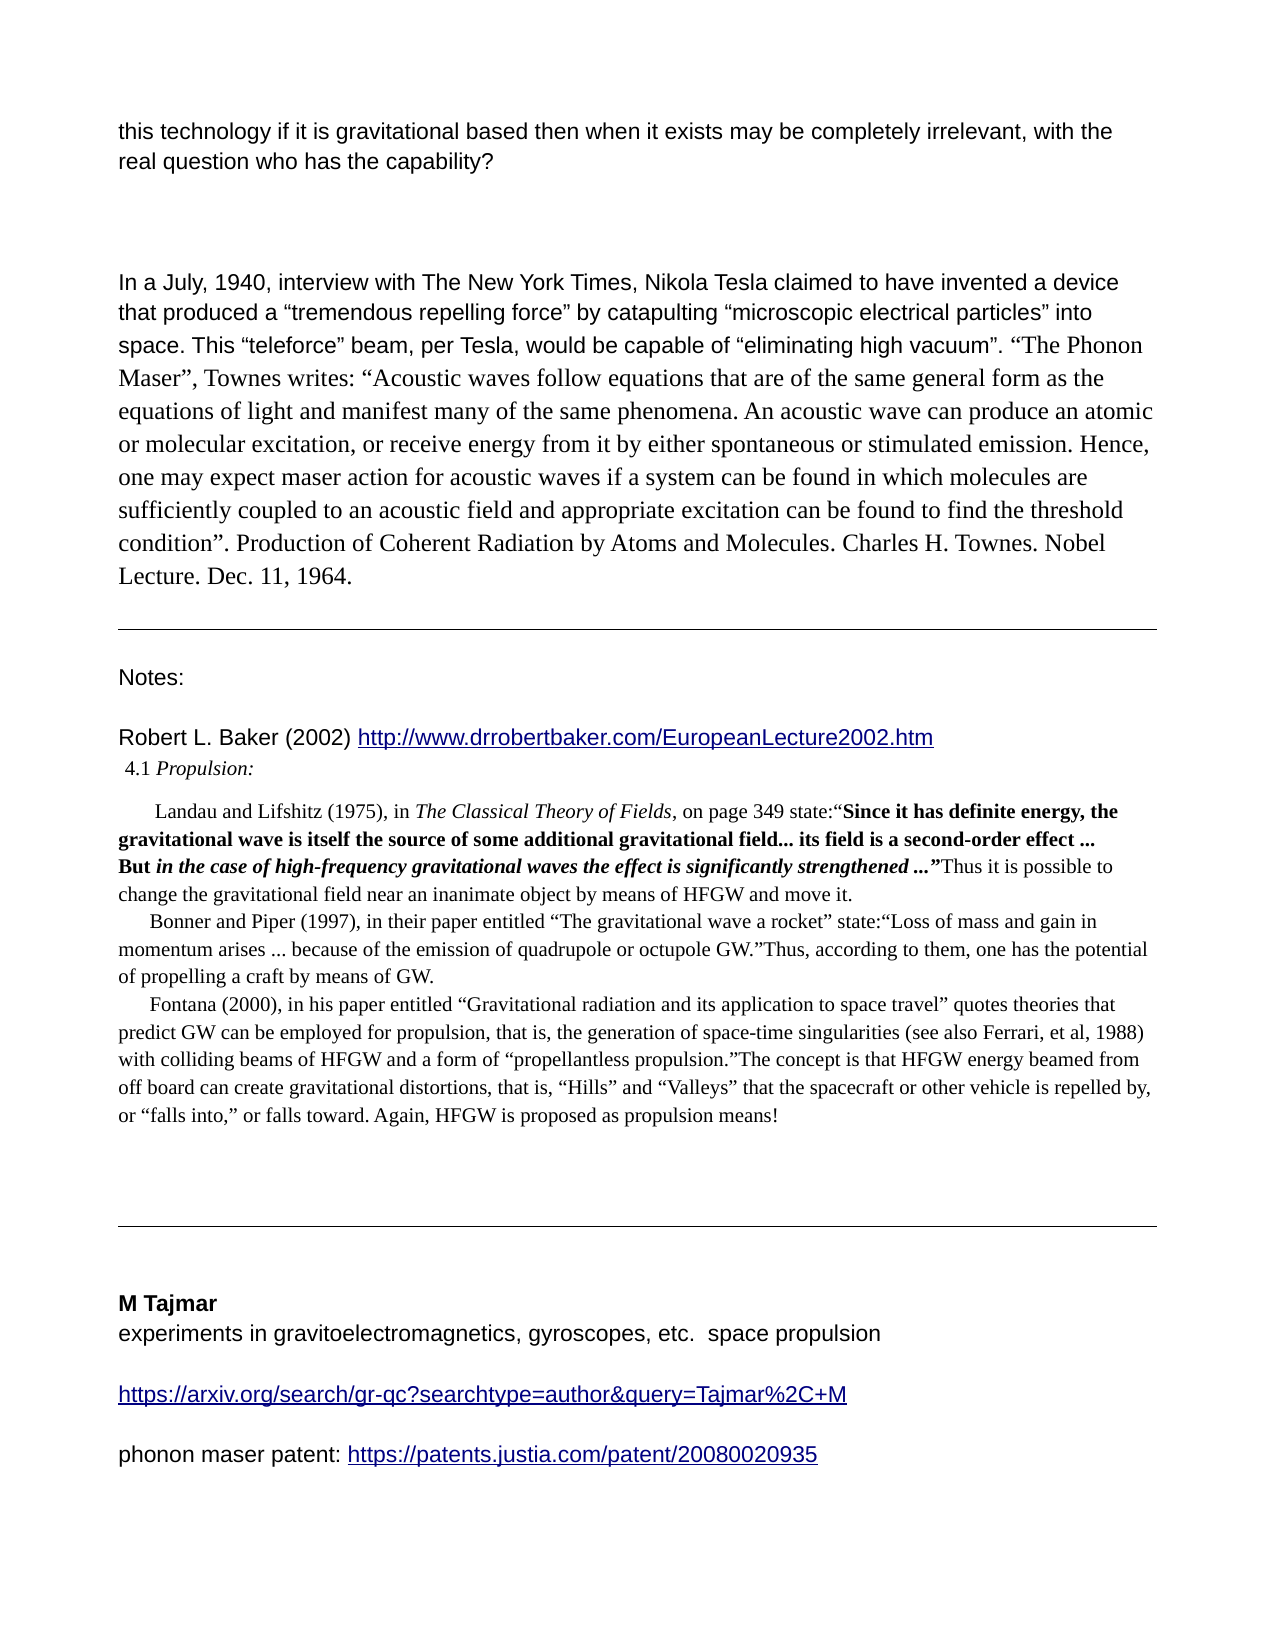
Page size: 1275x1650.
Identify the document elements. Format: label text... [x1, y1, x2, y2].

text this technology if it is gravitational based then when it exists may be completely irrelevant, with the real question who has the capability? [118, 118, 1157, 175]
text Fontana (2000), in his paper entitled “Gravitational radiation and its application to space travel” quotes theories that predict GW can be employed for propulsion, that is, the generation of space-time singularities (see also Ferrari, et al, 1988) with colliding beams of HFGW and a form of “propellantless propulsion.”The concept is that HFGW energy beamed from off board can create gravitational distortions, that is, “Hills” and “Valleys” that the spacecraft or other vehicle is repelled by, or “falls into,” or falls toward. Again, HFGW is proposed as propulsion means! [118, 992, 1157, 1127]
text Robert L. Baker (2002) http://www.drrobertbaker.com/EuropeanLecture2002.htm [118, 724, 1157, 750]
text Landau and Lifshitz (1975), in The Classical Theory of Fields, on page 349 state:“Since it has definite energy, the gravitational wave is itself the source of some additional gravitational field... its field is a second-order effect ... But in the case of high-frequency gravitational waves the effect is significantly strengthened ...”Thus it is possible to change the gravitational field near an inanimate object by means of HFGW and move it. [118, 799, 1157, 906]
text In a July, 1940, interview with The New York Times, Nikola Tesla claimed to have invented a device that produced a “tremendous repelling force” by catapulting “microscopic electrical particles” into space. This “teleforce” beam, per Tesla, would be capable of “eliminating high vacuum”. “The Phonon Maser”, Townes writes: “Acoustic waves follow equations that are of the same general form as the equations of light and manifest many of the same phenomena. An acoustic wave can produce an atomic or molecular excitation, or receive energy from it by either spontaneous or stimulated emission. Hence, one may expect maser action for acoustic waves if a system can be found in which molecules are sufficiently coupled to an acoustic field and appropriate excitation can be found to find the threshold condition”. Production of Coherent Radiation by Atoms and Molecules. Charles H. Townes. Nobel Lecture. Dec. 11, 1964. [118, 269, 1157, 590]
text https://arxiv.org/search/gr-qc?searchtype=author&query=Tajmar%2C+M [118, 1381, 1157, 1407]
text phonon maser patent: https://patents.justia.com/patent/20080020935 [118, 1441, 1157, 1467]
text 4.1 Propulsion: [118, 754, 1157, 780]
text Notes: [118, 663, 1157, 690]
text Bonner and Piper (1997), in their paper entitled “The gravitational wave a rocket” state:“Loss of mass and gain in momentum arises ... because of the emission of quadrupole or octupole GW.”Thus, according to them, one has the potential of propelling a craft by means of GW. [118, 909, 1157, 988]
text experiments in gravitoelectromagnetics, gyroscopes, etc. space propulsion [118, 1320, 1157, 1347]
text M Tajmar [118, 1290, 1157, 1316]
